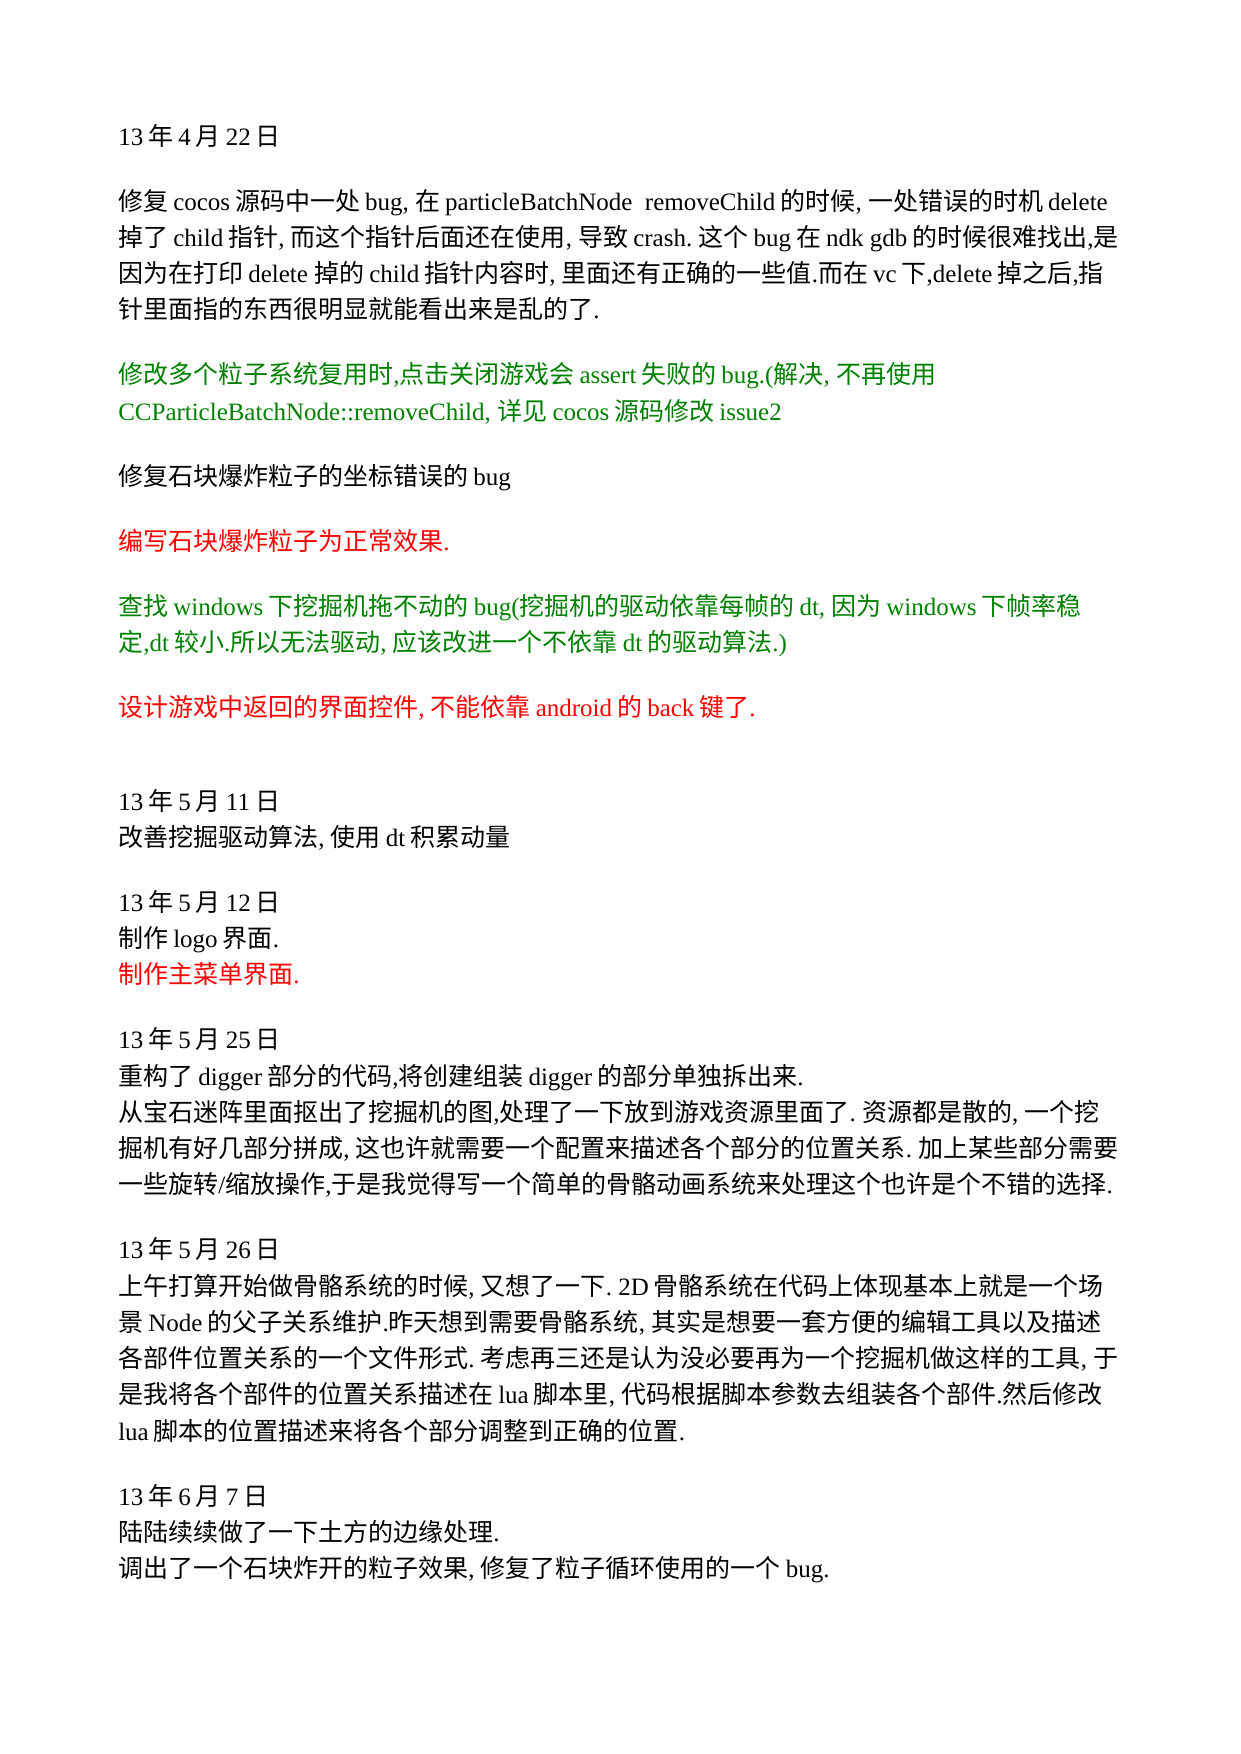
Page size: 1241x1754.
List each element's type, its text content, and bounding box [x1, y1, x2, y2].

text 编写石块爆炸粒子为正常效果. [118, 521, 1122, 557]
text 修复石块爆炸粒子的坐标错误的bug [118, 456, 1122, 492]
text 重构了digger部分的代码,将创建组装digger的部分单独拆出来. [118, 1056, 1122, 1092]
text 修改多个粒子系统复用时,点击关闭游戏会assert失败的bug.(解决, 不再使用CCParticleBatchNode::removeChild, 详见cocos源码修改issue2 [118, 355, 1122, 427]
text 13年5月11日 [118, 781, 1122, 817]
text 13年4月22日 [118, 118, 1122, 152]
text 13年5月25日 [118, 1020, 1122, 1056]
text 13年5月12日 [118, 882, 1122, 918]
text 调出了一个石块炸开的粒子效果, 修复了粒子循环使用的一个bug. [118, 1548, 1122, 1585]
text 制作主菜单界面. [118, 955, 1122, 991]
text 查找windows下挖掘机拖不动的bug(挖掘机的驱动依靠每帧的dt, 因为windows下帧率稳定,dt较小.所以无法驱动, 应该改进一个不依靠dt的驱动算法.) [118, 586, 1122, 658]
text 改善挖掘驱动算法, 使用dt积累动量 [118, 817, 1122, 853]
text 设计游戏中返回的界面控件, 不能依靠android的back键了. [118, 687, 1122, 723]
text 陆陆续续做了一下土方的边缘处理. [118, 1512, 1122, 1548]
text 修复cocos源码中一处bug, 在particleBatchNode removeChild的时候, 一处错误的时机delete掉了child指针, 而这个指针后面还在使用, 导致crash. 这个bug在ndk gdb的时候很难找出,是因为在打印delete 掉的child指针内容时, 里面还有正确的一些值.而在vc下,delete掉之后,指针里面指的东西很明显就能看出来是乱的了. [118, 181, 1122, 326]
text 从宝石迷阵里面抠出了挖掘机的图,处理了一下放到游戏资源里面了. 资源都是散的, 一个挖掘机有好几部分拼成, 这也许就需要一个配置来描述各个部分的位置关系. 加上某些部分需要一些旋转/缩放操作,于是我觉得写一个简单的骨骼动画系统来处理这个也许是个不错的选择. [118, 1092, 1122, 1201]
text 制作logo界面. [118, 918, 1122, 955]
text 上午打算开始做骨骼系统的时候, 又想了一下. 2D骨骼系统在代码上体现基本上就是一个场景Node的父子关系维护.昨天想到需要骨骼系统, 其实是想要一套方便的编辑工具以及描述各部件位置关系的一个文件形式. 考虑再三还是认为没必要再为一个挖掘机做这样的工具, 于是我将各个部件的位置关系描述在lua脚本里, 代码根据脚本参数去组装各个部件.然后修改lua脚本的位置描述来将各个部分调整到正确的位置. [118, 1266, 1122, 1447]
text 13年6月7日 [118, 1476, 1122, 1512]
text 13年5月26日 [118, 1230, 1122, 1266]
